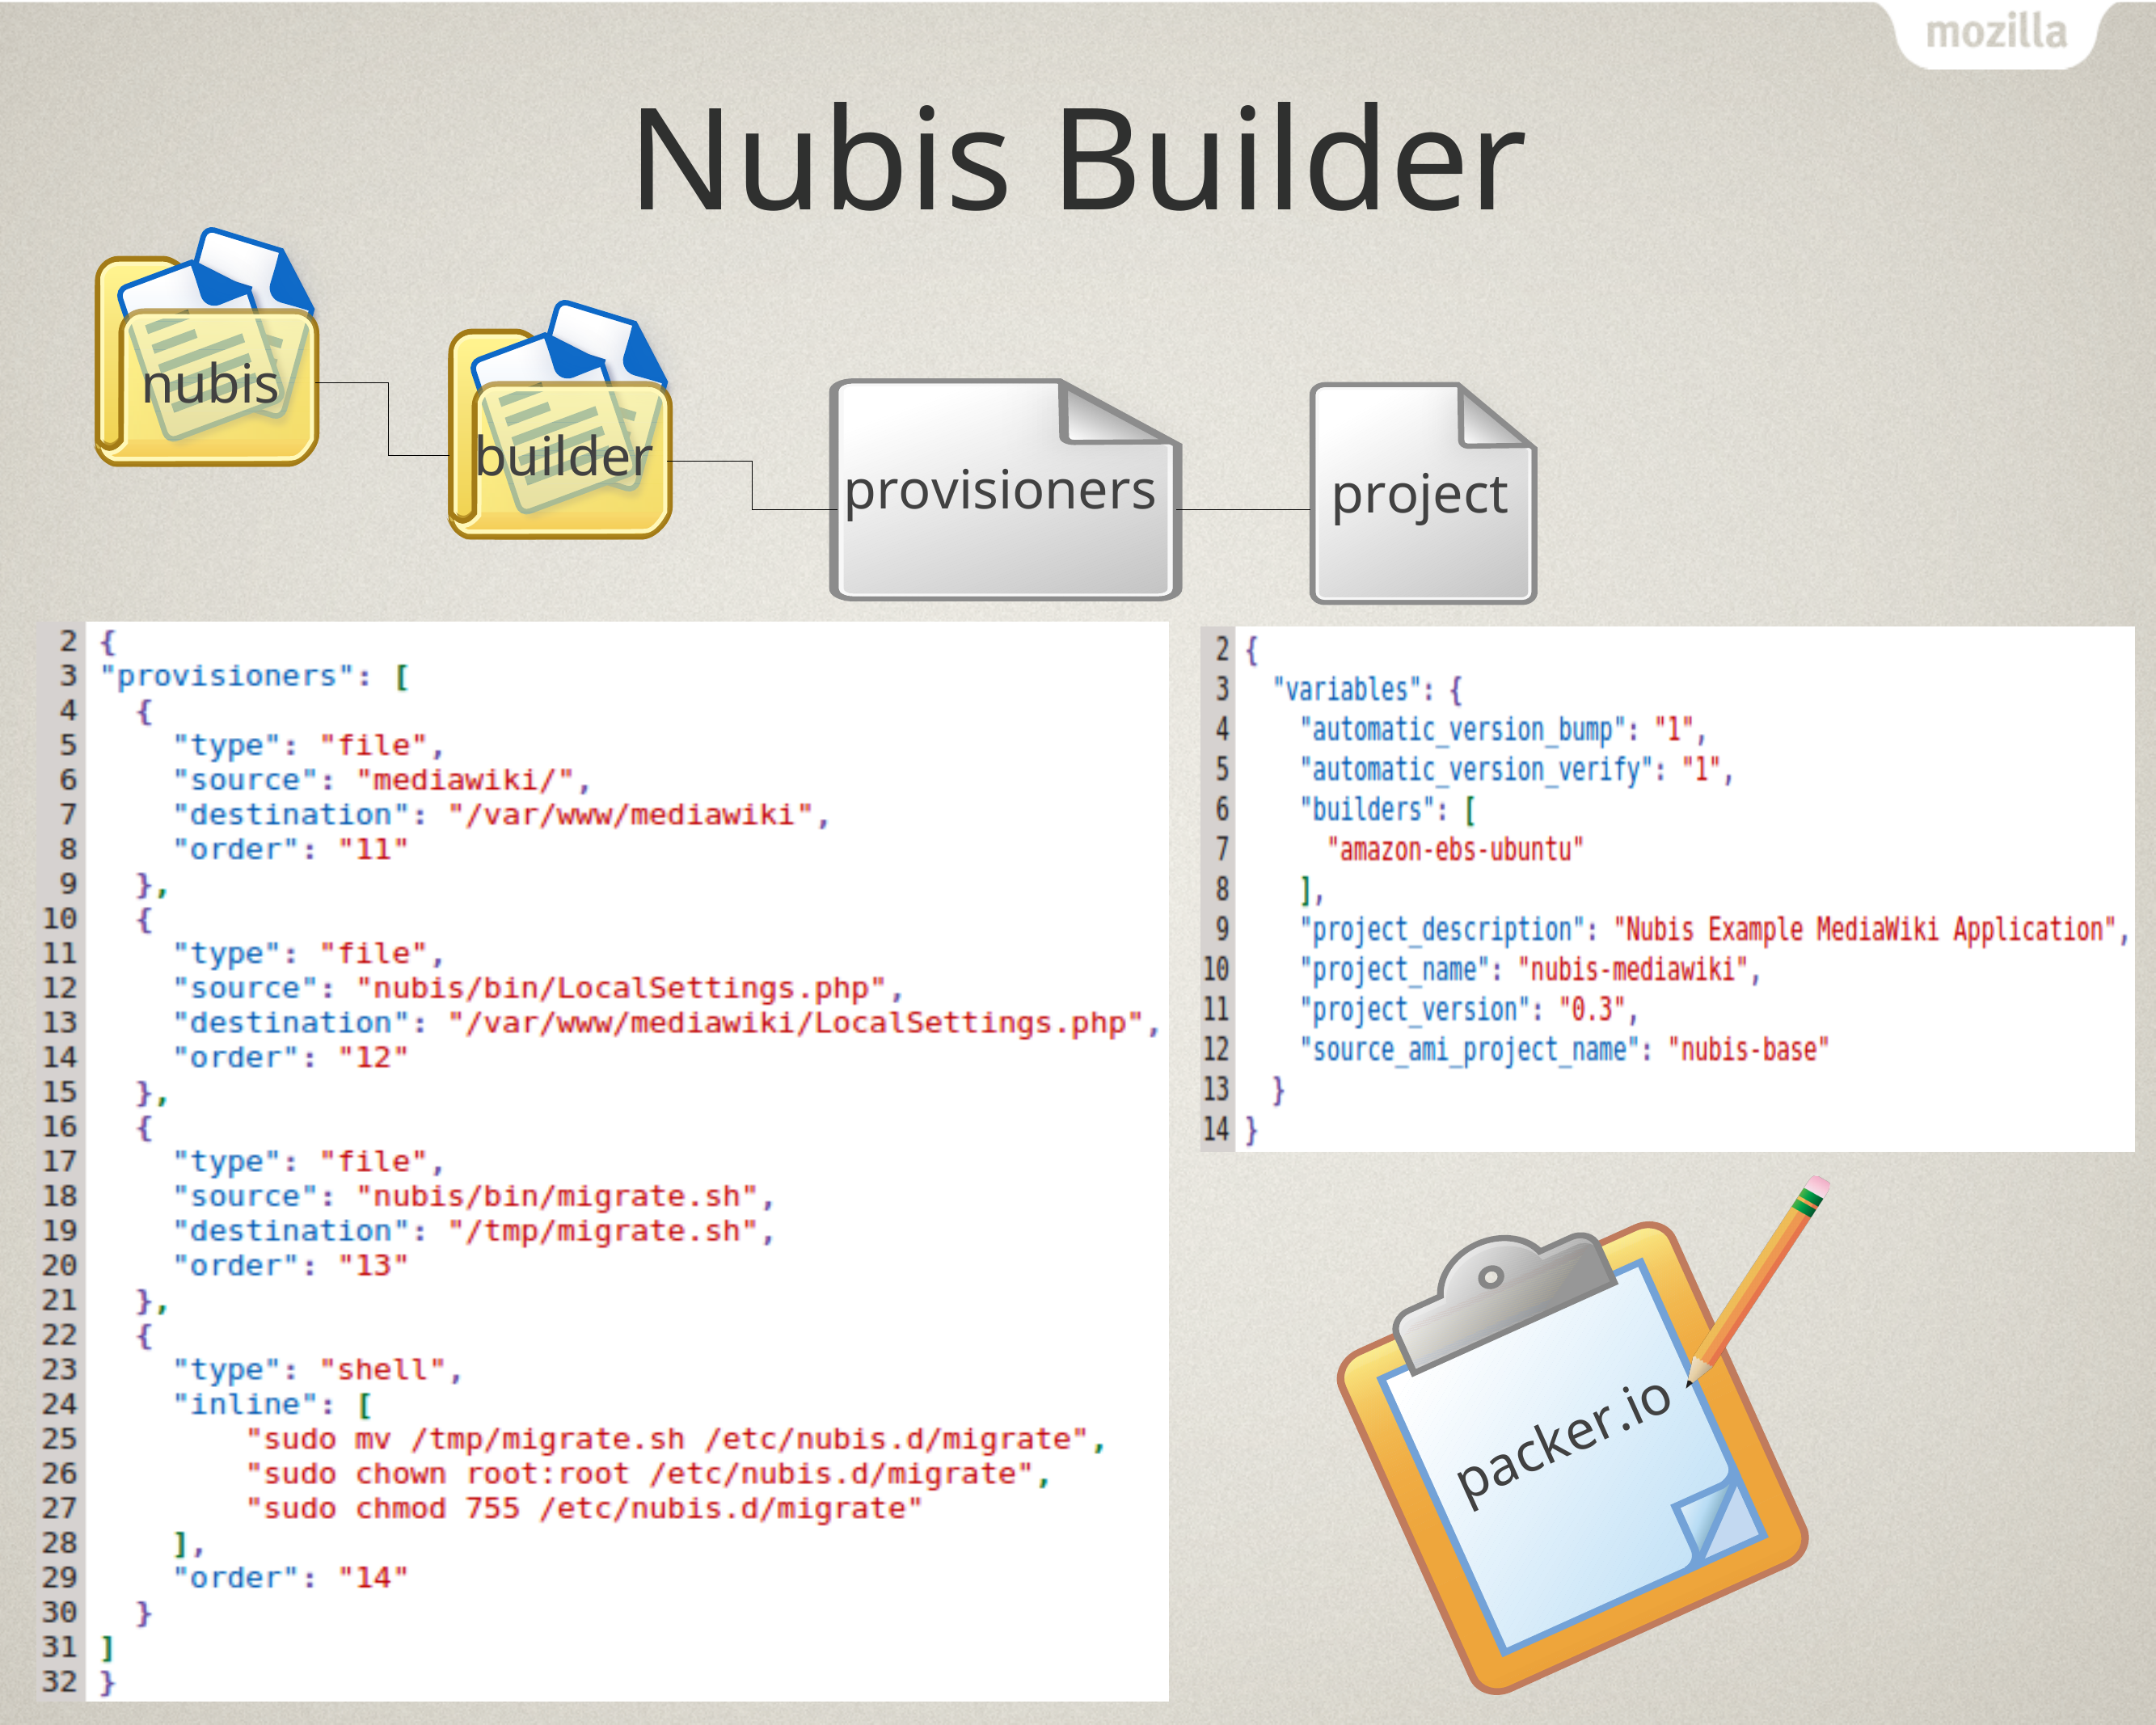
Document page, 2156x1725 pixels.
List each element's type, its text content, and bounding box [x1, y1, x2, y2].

picture [0, 0, 2156, 1725]
title Nubis Builder [58, 38, 2097, 268]
